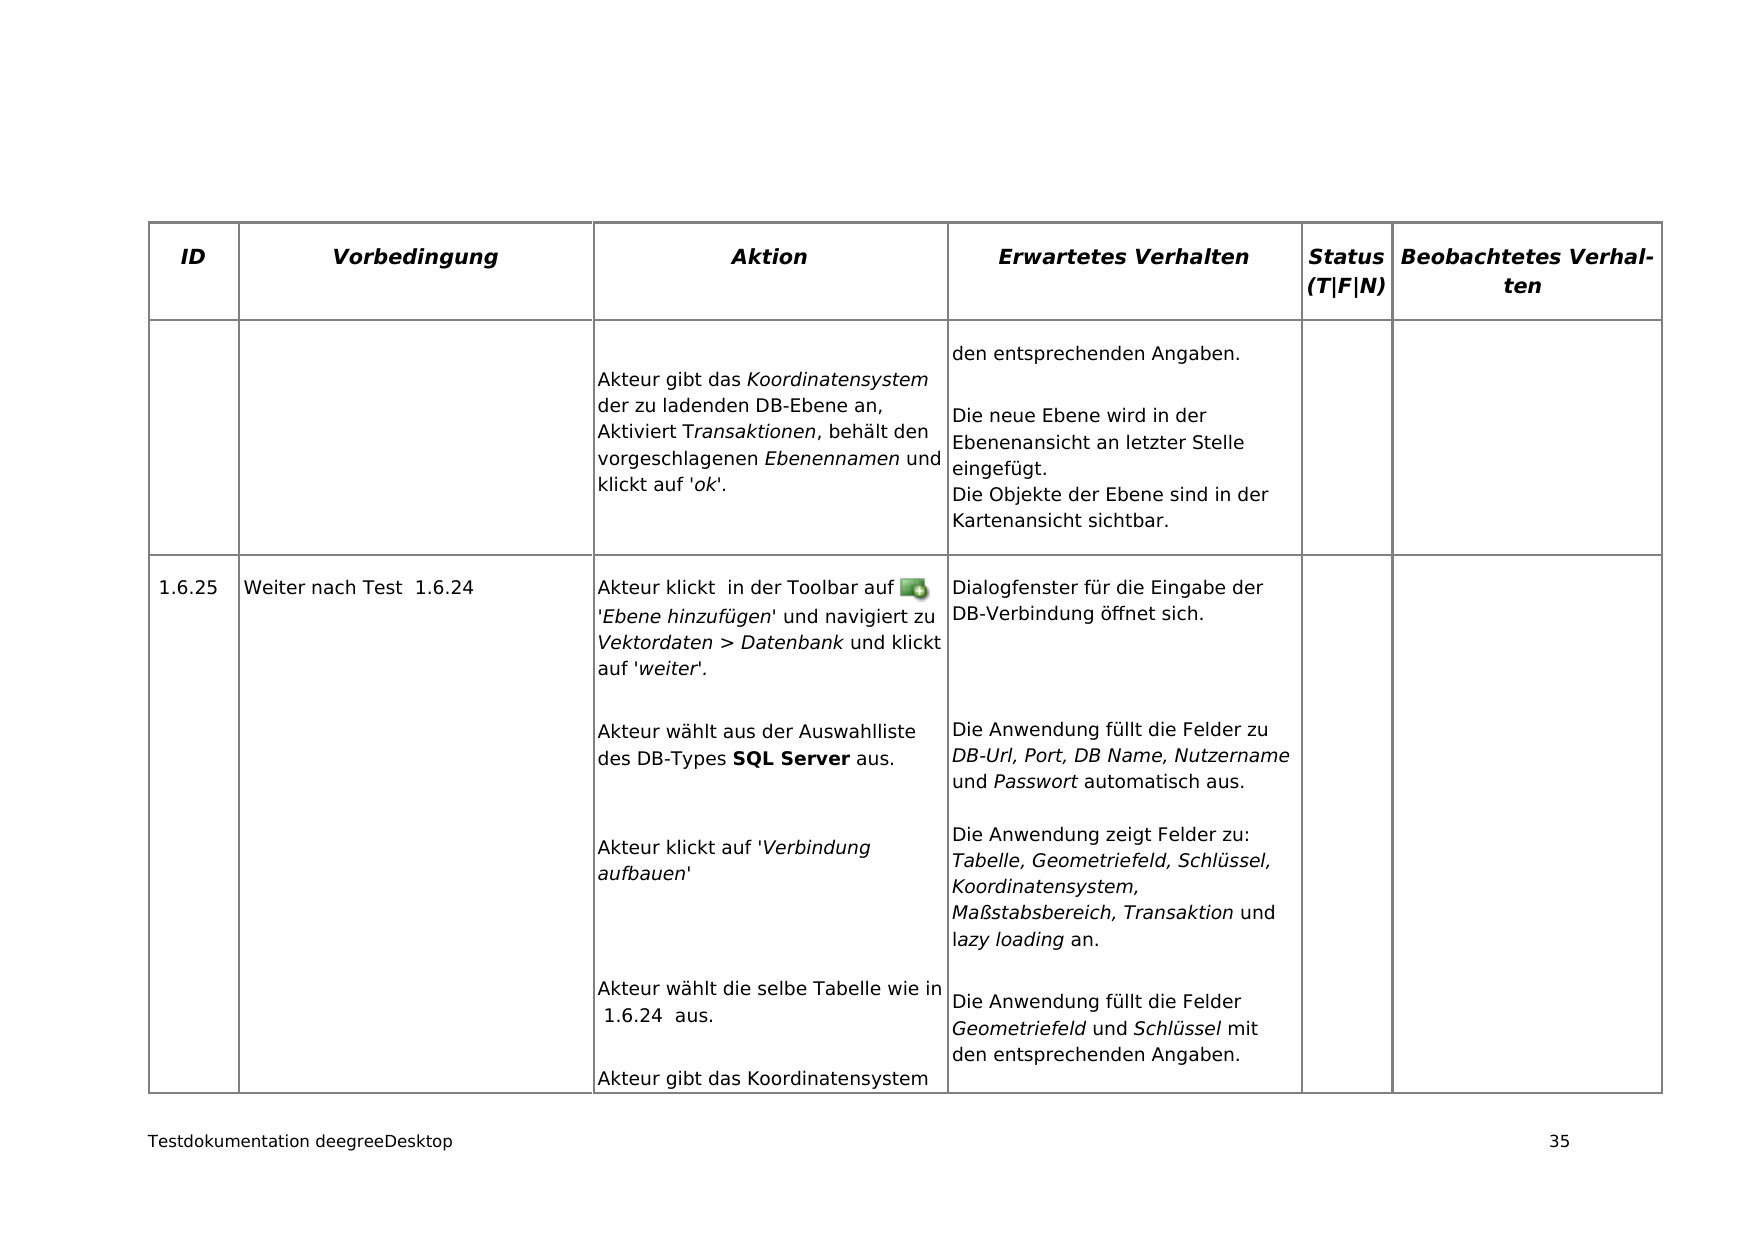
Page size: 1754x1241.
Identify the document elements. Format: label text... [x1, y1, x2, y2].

table_cell [1303, 321, 1391, 554]
table_cell Akteur klickt in der Toolbar auf 'Ebene hinzufügen' und navigiert zu Vektordaten > Datenbank und klickt auf 'weiter'. Akteur wählt aus der Auswahlliste des DB-Types SQL Server aus. Akteur klickt auf 'Verbindung aufbauen' Akteur wählt die selbe Tabelle wie in 1.6.24 aus. Akteur gibt das Koordinatensystem [595, 556, 947, 1092]
table_cell [150, 556, 238, 1092]
table_cell [1394, 556, 1661, 1092]
table_header ID [150, 224, 238, 319]
table_header Erwartetes Verhalten [949, 224, 1301, 319]
table_cell [240, 321, 592, 554]
table_header Aktion [595, 224, 947, 319]
table_cell Dialogfenster für die Eingabe der DB-Verbindung öffnet sich. Die Anwendung füllt die Felder zu DB-Url, Port, DB Name, Nutzername und Passwort automatisch aus. Die Anwendung zeigt Felder zu: Tabelle, Geometriefeld, Schlüssel, Koordinatensystem, Maßstabsbereich, Transaktion und lazy loading an. Die Anwendung füllt die Felder Geometriefeld und Schlüssel mit den entsprechenden Angaben. [949, 556, 1301, 1092]
picture [900, 577, 930, 602]
table_cell Weiter nach Test 1.6.24 [240, 556, 592, 1092]
table_cell [1303, 556, 1391, 1092]
table_header Status (T|F|N) [1303, 224, 1391, 319]
table_cell [150, 321, 238, 554]
table_cell den entsprechenden Angaben. Die neue Ebene wird in der Ebenenansicht an letzter Stelle eingefügt. Die Objekte der Ebene sind in der Kartenansicht sichtbar. [949, 321, 1301, 554]
table_header Beobachtetes Verhal­ten [1394, 224, 1661, 319]
table_cell Akteur gibt das Koordinatensystem der zu ladenden DB-Ebene an, Aktiviert Transaktionen, behält den vorgeschlagenen Ebenennamen und klickt auf 'ok'. [595, 321, 947, 554]
table_cell [1394, 321, 1661, 554]
table_header Vorbedingung [240, 224, 592, 319]
